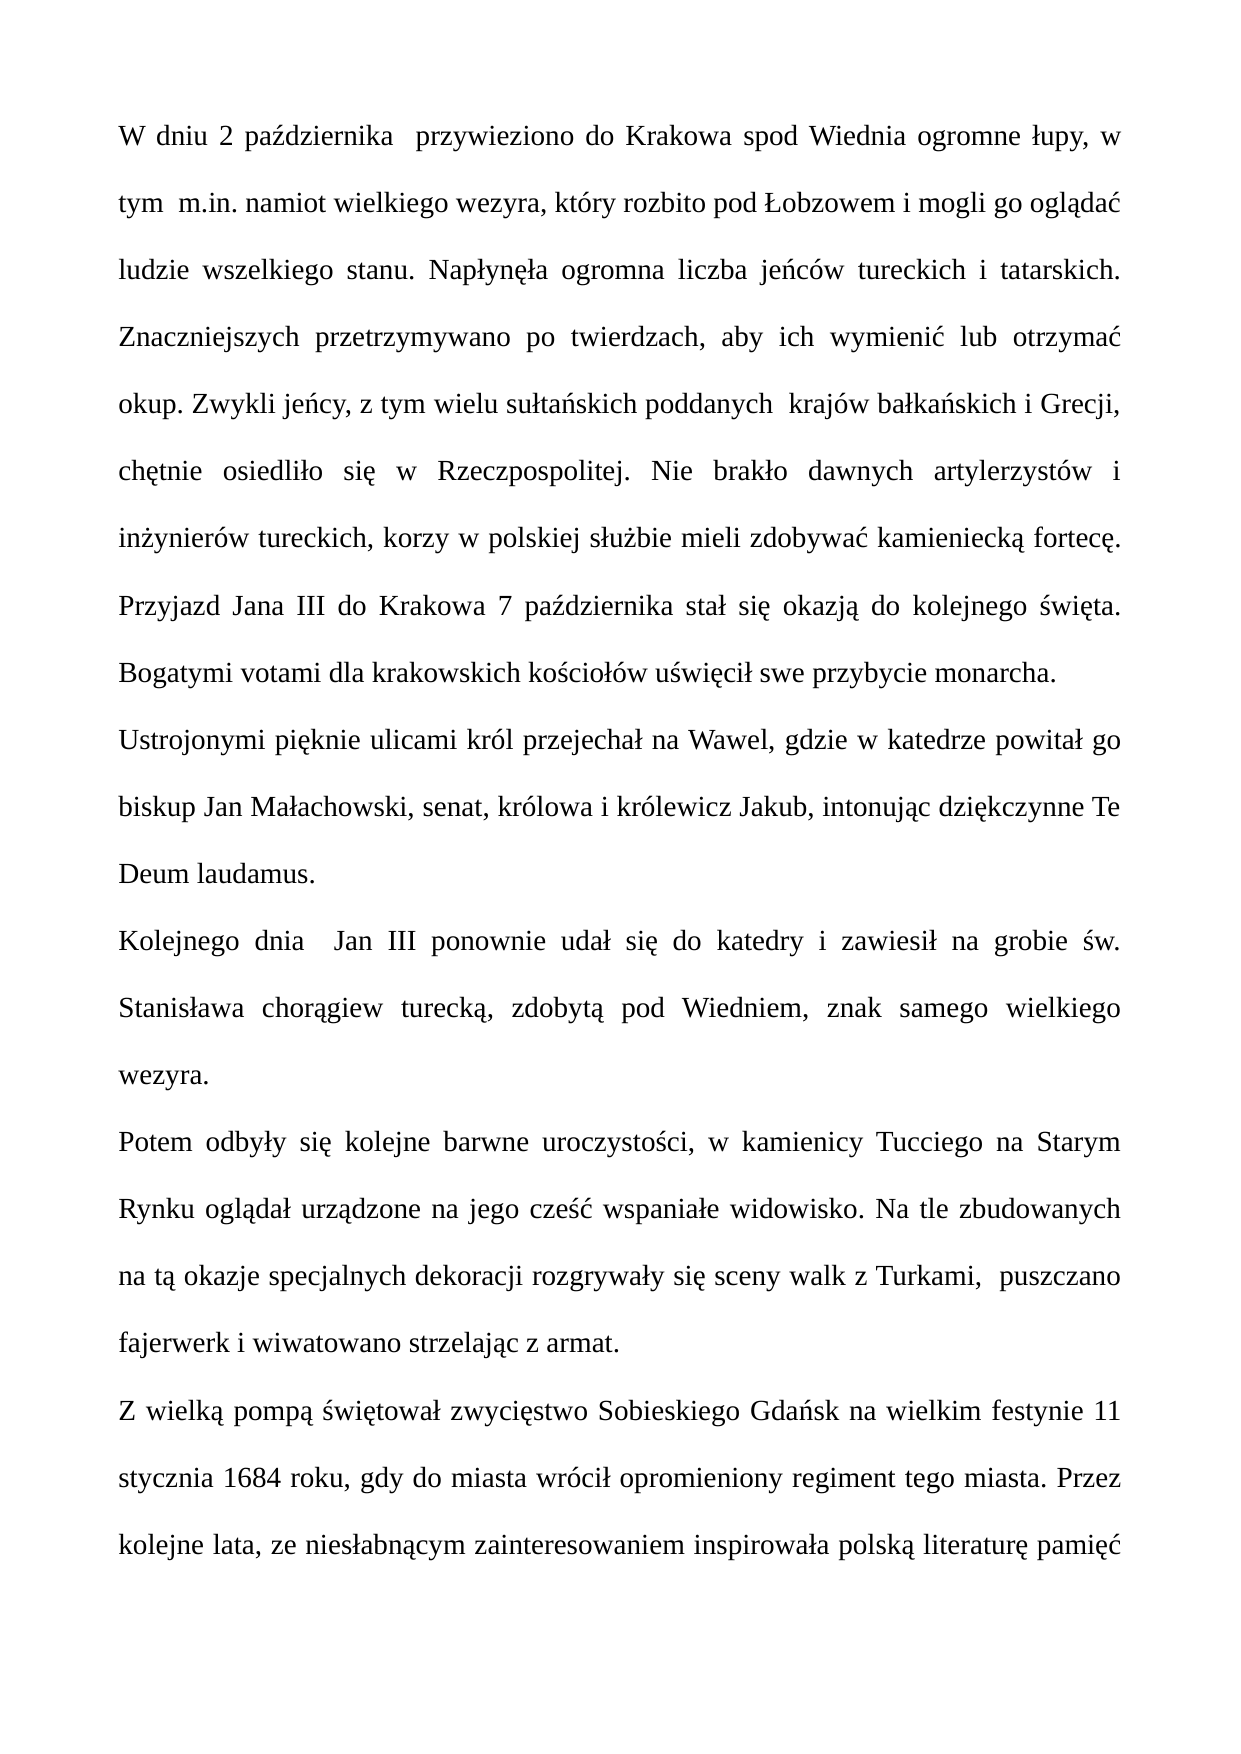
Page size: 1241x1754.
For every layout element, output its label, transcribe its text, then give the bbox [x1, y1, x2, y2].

text Kolejnego dnia Jan III ponownie udał się do katedry i zawiesił na grobie św. Stanisława chorągiew turecką, zdobytą pod Wiedniem, znak samego wielkiego wezyra. [118, 923, 1122, 1091]
text Ustrojonymi pięknie ulicami król przejechał na Wawel, gdzie w katedrze powitał go biskup Jan Małachowski, senat, królowa i królewicz Jakub, intonując dziękczynne Te Deum laudamus. [118, 722, 1122, 889]
text W dniu 2 października przywieziono do Krakowa spod Wiednia ogromne łupy, w tym m.in. namiot wielkiego wezyra, który rozbito pod Łobzowem i mogli go oglądać ludzie wszelkiego stanu. Napłynęła ogromna liczba jeńców tureckich i tatarskich. Znaczniejszych przetrzymywano po twierdzach, aby ich wymienić lub otrzymać okup. Zwykli jeńcy, z tym wielu sułtańskich poddanych krajów bałkańskich i Grecji, chętnie osiedliło się w Rzeczpospolitej. Nie brakło dawnych artylerzystów i inżynierów tureckich, korzy w polskiej służbie mieli zdobywać kamieniecką fortecę. Przyjazd Jana III do Krakowa 7 października stał się okazją do kolejnego święta. Bogatymi votami dla krakowskich kościołów uświęcił swe przybycie monarcha. [118, 118, 1122, 688]
text Potem odbyły się kolejne barwne uroczystości, w kamienicy Tucciego na Starym Rynku oglądał urządzone na jego cześć wspaniałe widowisko. Na tle zbudowanych na tą okazje specjalnych dekoracji rozgrywały się sceny walk z Turkami, puszczano fajerwerk i wiwatowano strzelając z armat. [118, 1124, 1122, 1359]
text Z wielką pompą świętował zwycięstwo Sobieskiego Gdańsk na wielkim festynie 11 stycznia 1684 roku, gdy do miasta wrócił opromieniony regiment tego miasta. Przez kolejne lata, ze niesłabnącym zainteresowaniem inspirowała polską literaturę pamięć [118, 1393, 1122, 1560]
